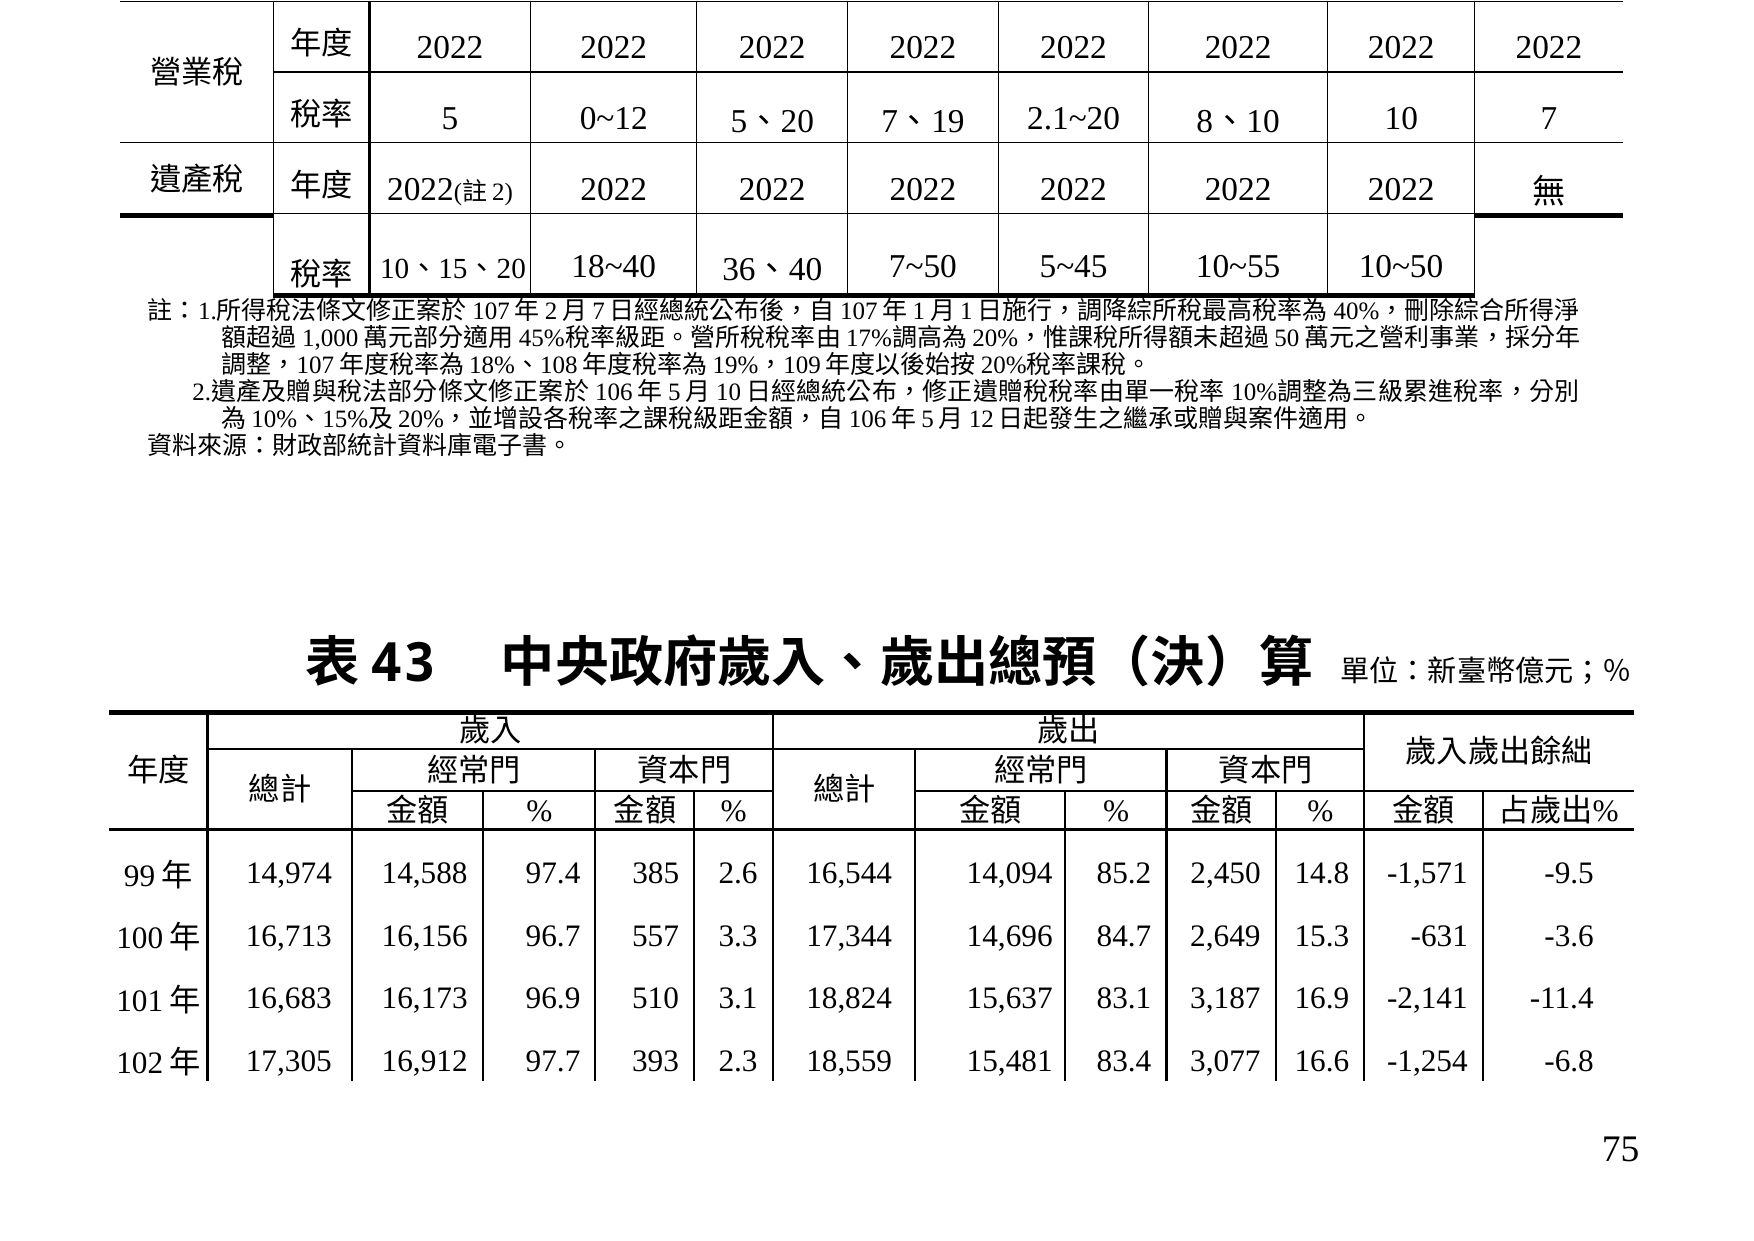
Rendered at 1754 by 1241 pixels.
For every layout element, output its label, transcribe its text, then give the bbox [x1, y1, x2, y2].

table_cell 金額 [916, 792, 1064, 828]
table_cell 101年 [109, 956, 206, 1019]
table_cell -11.4 [1484, 956, 1634, 1019]
table_cell 16,713 [209, 894, 351, 956]
table_cell 2022 [371, 2, 530, 71]
table_cell % [1066, 792, 1165, 828]
table_cell 16,912 [353, 1019, 482, 1081]
subtitle 表43 中央政府歲入、歲出總預（決）算 單位：新臺幣億元；％ [103, 585, 1639, 710]
table_cell 96.9 [484, 956, 594, 1019]
table_header 年度 [109, 715, 206, 828]
table_cell 5 [371, 73, 530, 142]
table_cell 2022 [1475, 2, 1622, 71]
table_cell 經常門 [353, 750, 594, 790]
text 資料來源：財政部統計資料庫電子書。 [148, 433, 1580, 460]
table_cell 83.1 [1066, 956, 1165, 1019]
table_cell 15,481 [916, 1019, 1064, 1081]
table_cell 510 [596, 956, 693, 1019]
table_cell 14.8 [1277, 831, 1363, 894]
table_cell 16,544 [774, 831, 914, 894]
table_header 歲入歲出餘絀 [1365, 715, 1634, 790]
table_cell 18,824 [774, 956, 914, 1019]
table_cell 557 [596, 894, 693, 956]
table_cell 10~50 [1328, 214, 1474, 293]
table_cell 16.9 [1277, 956, 1363, 1019]
table_cell -1,571 [1365, 831, 1482, 894]
table_cell 金額 [596, 792, 693, 828]
table_cell 2022 [999, 143, 1148, 213]
table_cell 2022 [531, 143, 696, 213]
table_cell 2.1~20 [999, 73, 1148, 142]
table_cell 2022 [697, 143, 847, 213]
table_cell 102年 [109, 1019, 206, 1081]
table_cell -3.6 [1484, 894, 1634, 956]
table_cell 2,649 [1168, 894, 1275, 956]
table_cell 36、40 [697, 214, 847, 293]
table_cell 16,156 [353, 894, 482, 956]
table_cell 5~45 [999, 214, 1148, 293]
table_cell 17,344 [774, 894, 914, 956]
table_cell 14,094 [916, 831, 1064, 894]
table_cell 2022 [1149, 143, 1327, 213]
text 註：1.所得稅法條文修正案於107年2月7日經總統公布後，自107年1月1日施行，調降綜所稅最高稅率為40%，刪除綜合所得淨額超過1,000萬元部分適用45%稅率級距。營所稅稅率由17%調高為20%，惟課稅所得額未超過50萬元之營利事業，採分年調整，107年度稅率為18%、108年度稅率為19%，109年度以後始按20%稅率課稅。 [148, 297, 1580, 379]
table_cell 14,588 [353, 831, 482, 894]
table_cell 96.7 [484, 894, 594, 956]
table_cell 2022 [531, 2, 696, 71]
table_cell 16,683 [209, 956, 351, 1019]
table_cell 84.7 [1066, 894, 1165, 956]
table_cell 385 [596, 831, 693, 894]
table_cell 7、19 [848, 73, 998, 142]
table_cell 10 [1328, 73, 1474, 142]
table_cell 營業稅 [120, 2, 273, 142]
table_cell 2.6 [695, 831, 772, 894]
table_cell 3,077 [1168, 1019, 1275, 1081]
table_cell 總計 [774, 750, 914, 828]
table_cell 占歲出% [1484, 792, 1634, 828]
table_cell -1,254 [1365, 1019, 1482, 1081]
table_header 歲入 [209, 715, 772, 748]
table_cell -631 [1365, 894, 1482, 956]
table_cell 83.4 [1066, 1019, 1165, 1081]
table_cell 17,305 [209, 1019, 351, 1081]
table_cell 15,637 [916, 956, 1064, 1019]
text 2.遺產及贈與稅法部分條文修正案於106年5月10日經總統公布，修正遺贈稅稅率由單一稅率10%調整為三級累進稅率，分別為10%、15%及20%，並增設各稅率之課稅級距金額，自106年5月12日起發生之繼承或贈與案件適用。 [192, 379, 1580, 433]
table_cell 2022 [1149, 2, 1327, 71]
table_cell -2,141 [1365, 956, 1482, 1019]
table_cell 2022 [999, 2, 1148, 71]
table_cell 85.2 [1066, 831, 1165, 894]
table_cell 14,974 [209, 831, 351, 894]
table_cell 100年 [109, 894, 206, 956]
table_cell 資本門 [1168, 750, 1363, 790]
table_cell 8、10 [1149, 73, 1327, 142]
table_cell 3.3 [695, 894, 772, 956]
table_cell 7 [1475, 73, 1622, 142]
table_cell 18~40 [531, 214, 696, 293]
table_cell 遺產稅 [120, 143, 273, 213]
table_cell 無 [1475, 143, 1622, 213]
table_cell 金額 [1168, 792, 1275, 828]
table_cell 2022 [697, 2, 847, 71]
table_cell 10~55 [1149, 214, 1327, 293]
table_cell 年度 [274, 143, 368, 213]
table_cell 3,187 [1168, 956, 1275, 1019]
table_cell 2022(註2) [371, 143, 530, 213]
table_cell 金額 [1365, 792, 1482, 828]
table_cell 99年 [109, 831, 206, 894]
table_cell 18,559 [774, 1019, 914, 1081]
table_cell 0~12 [531, 73, 696, 142]
table_cell 16.6 [1277, 1019, 1363, 1081]
table_cell % [484, 792, 594, 828]
table_cell 稅率 [274, 214, 368, 293]
table_cell 15.3 [1277, 894, 1363, 956]
table_header 歲出 [774, 715, 1363, 748]
table_cell 2.3 [695, 1019, 772, 1081]
table_cell 7~50 [848, 214, 998, 293]
table_cell 97.7 [484, 1019, 594, 1081]
table_cell 稅率 [274, 73, 368, 142]
table_cell 2,450 [1168, 831, 1275, 894]
table_cell -9.5 [1484, 831, 1634, 894]
table_cell 2022 [848, 143, 998, 213]
table_cell 10、15、20 [371, 214, 530, 293]
table_cell 3.1 [695, 956, 772, 1019]
table_cell 金額 [353, 792, 482, 828]
table_cell 5、20 [697, 73, 847, 142]
table_cell % [695, 792, 772, 828]
table_cell 97.4 [484, 831, 594, 894]
table_cell 393 [596, 1019, 693, 1081]
table_cell 2022 [1328, 2, 1474, 71]
table_cell 總計 [209, 750, 351, 828]
table_cell 資本門 [596, 750, 772, 790]
table_cell % [1277, 792, 1363, 828]
table_cell -6.8 [1484, 1019, 1634, 1081]
table_cell 14,696 [916, 894, 1064, 956]
table_cell 年度 [274, 2, 368, 71]
table_cell 16,173 [353, 956, 482, 1019]
table_cell 2022 [1328, 143, 1474, 213]
table_cell 經常門 [916, 750, 1165, 790]
table_cell 2022 [848, 2, 998, 71]
